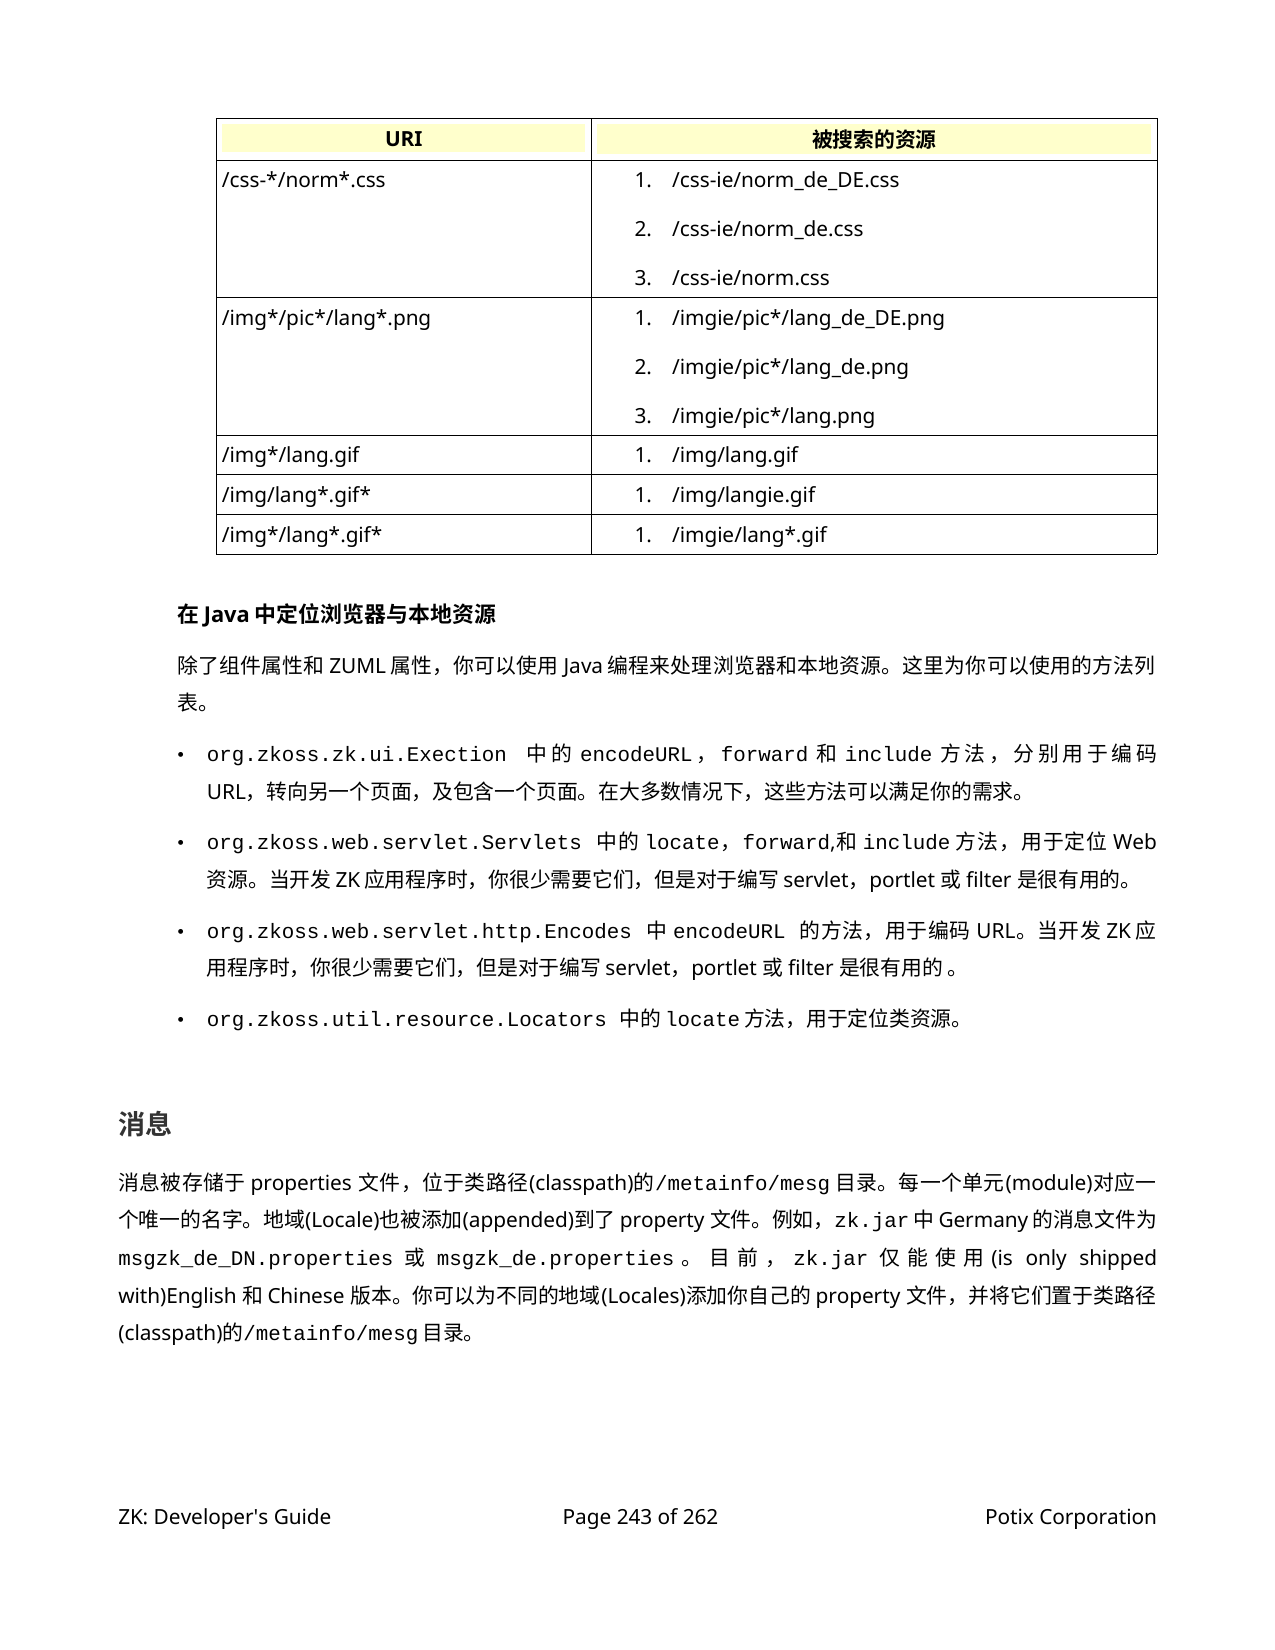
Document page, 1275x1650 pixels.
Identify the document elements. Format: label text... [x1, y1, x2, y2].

list org.zkoss.util.resource.Locators 中的locate方法，用于定位类资源。 [177, 1002, 1157, 1033]
table_cell /imgie/lang*.gif [592, 515, 1157, 554]
table_cell /img/lang.gif [592, 436, 1157, 474]
table_cell /img*/lang.gif [217, 436, 591, 474]
table_header 被搜索的资源 [592, 119, 1157, 160]
subtitle 消息 [118, 1103, 1157, 1142]
list org.zkoss.zk.ui.Exection 中的encodeURL，forward和include方法，分别用于编码URL，转向另一个页面，及包含一个页面。在大多数情况下，这些方法可以满足你的需求。 [177, 737, 1157, 805]
list org.zkoss.web.servlet.http.Encodes 中 encodeURL 的方法，用于编码URL。当开发ZK应用程序时，你很少需要它们，但是对于编写servlet，portlet 或 filter 是很有用的 。 [177, 914, 1157, 982]
text 除了组件属性和ZUML属性，你可以使用Java编程来处理浏览器和本地资源。这里为你可以使用的方法列表。 [177, 649, 1157, 717]
table_cell /img/lang*.gif* [217, 475, 591, 514]
list org.zkoss.web.servlet.Servlets 中的locate，forward,和include方法，用于定位Web资源。当开发ZK应用程序时，你很少需要它们，但是对于编写servlet，portlet 或 filter 是很有用的。 [177, 826, 1157, 893]
table_cell /img/langie.gif [592, 475, 1157, 514]
table_cell /imgie/pic*/lang_de_DE.png /imgie/pic*/lang_de.png /imgie/pic*/lang.png [592, 298, 1157, 435]
text 消息被存储于properties 文件，位于类路径(classpath)的/metainfo/mesg目录。每一个单元(module)对应一个唯一的名字。地域(Locale)也被添加(appended)到了property 文件。例如，zk.jar中Germany的消息文件为msgzk_de_DN.properties或msgzk_de.properties。目前，zk.jar仅能使用(is only shipped with)English 和Chinese 版本。你可以为不同的地域(Locales)添加你自己的property 文件，并将它们置于类路径(classpath)的/metainfo/mesg目录。 [118, 1166, 1157, 1347]
table_cell /img*/pic*/lang*.png [217, 298, 591, 435]
table_header URI [217, 119, 591, 160]
table_cell /css-*/norm*.css [217, 161, 591, 297]
table_cell /img*/lang*.gif* [217, 515, 591, 554]
subtitle 在Java中定位浏览器与本地资源 [177, 597, 1157, 629]
table_cell /css-ie/norm_de_DE.css /css-ie/norm_de.css /css-ie/norm.css [592, 161, 1157, 297]
